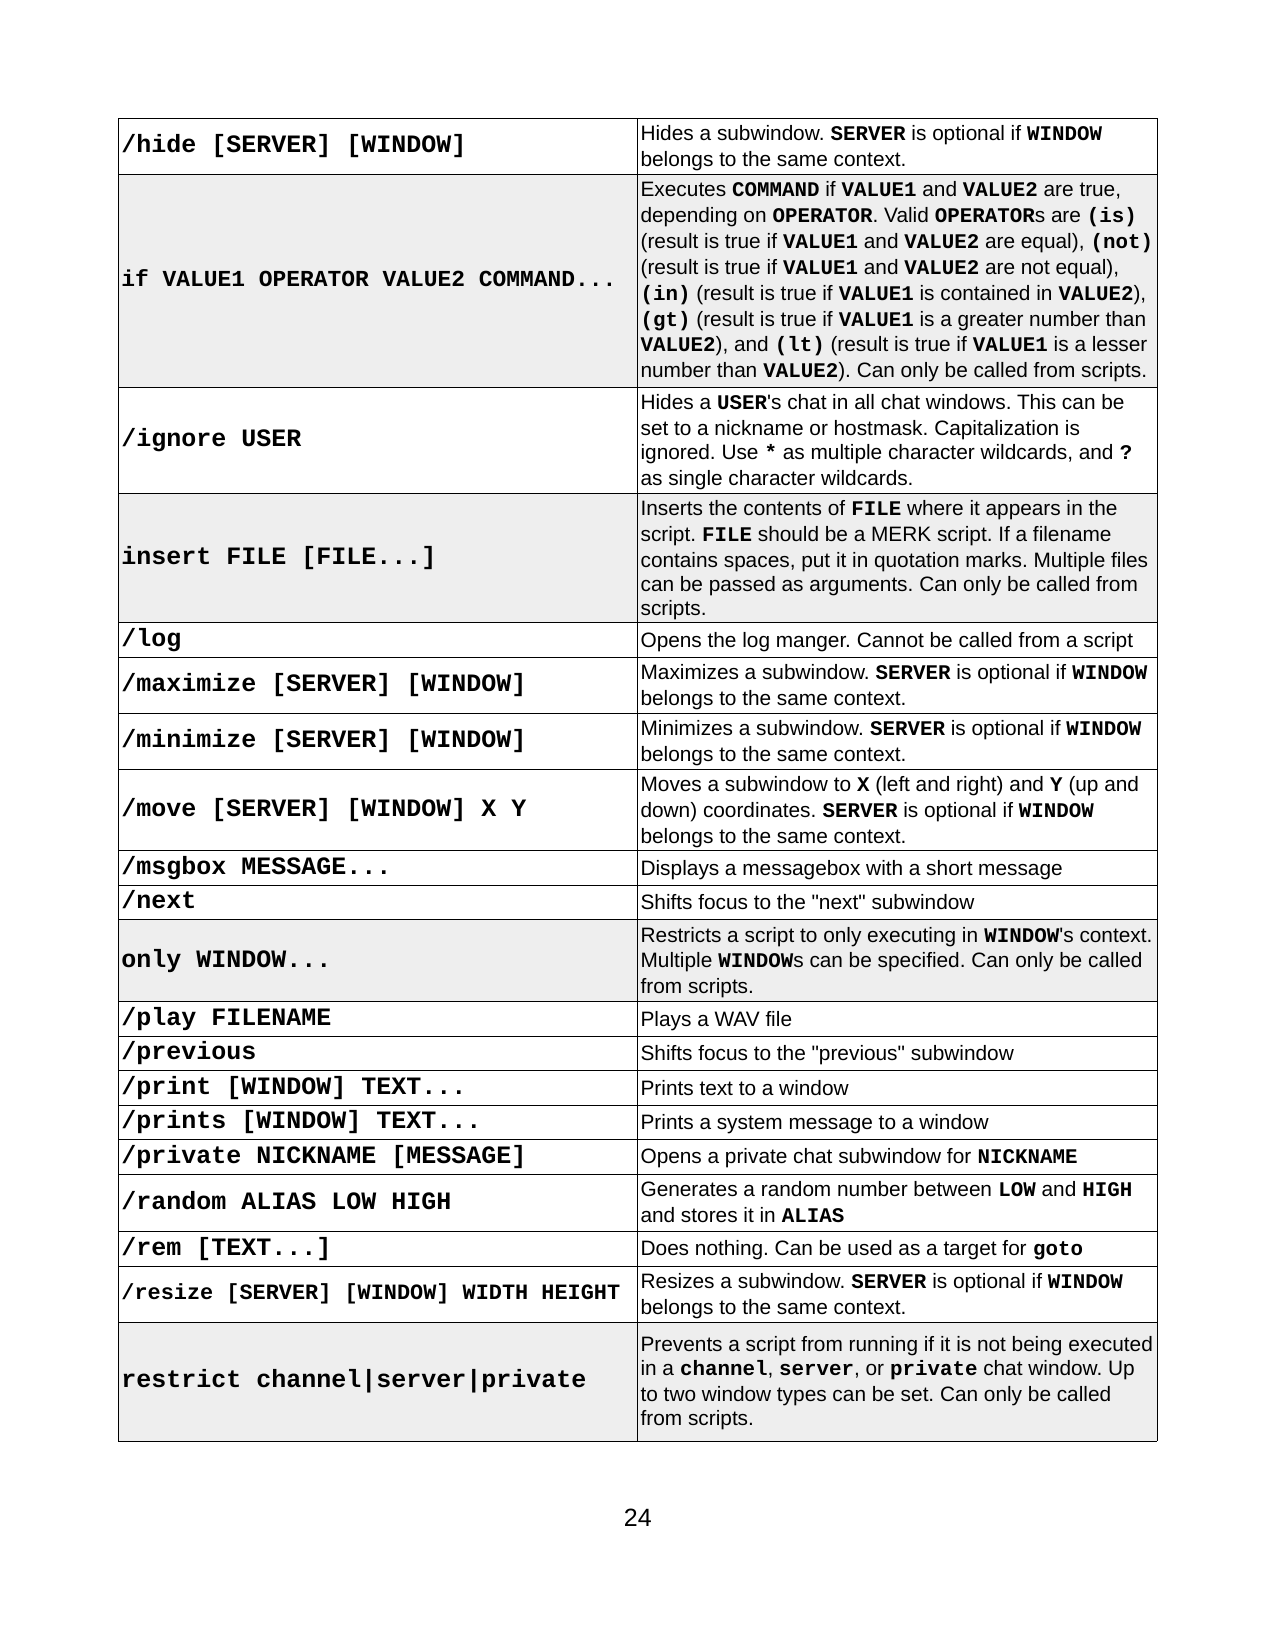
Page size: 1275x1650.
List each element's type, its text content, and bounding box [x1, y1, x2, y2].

table_cell if VALUE1 OPERATOR VALUE2 COMMAND... [119, 175, 637, 387]
table_cell only WINDOW... [119, 920, 637, 1001]
table_cell Prints a system message to a window [638, 1106, 1157, 1139]
table_cell /prints [WINDOW] TEXT... [119, 1106, 637, 1139]
table_cell Plays a WAV file [638, 1002, 1157, 1036]
table_cell /hide [SERVER] [WINDOW] [119, 119, 637, 174]
table_cell Does nothing. Can be used as a target for goto [638, 1232, 1157, 1266]
table_cell Restricts a script to only executing in WINDOW's context. Multiple WINDOWs can be specified. Can only be called from scripts. [638, 920, 1157, 1001]
table_cell Prints text to a window [638, 1071, 1157, 1104]
table_cell /minimize [SERVER] [WINDOW] [119, 714, 637, 769]
table_cell Moves a subwindow to X (left and right) and Y (up and down) coordinates. SERVER is optional if WINDOW belongs to the same context. [638, 770, 1157, 850]
table_cell Maximizes a subwindow. SERVER is optional if WINDOW belongs to the same context. [638, 658, 1157, 713]
table_cell /ignore USER [119, 388, 637, 493]
table_cell Hides a USER's chat in all chat windows. This can be set to a nickname or hostmask. Capitalization is ignored. Use * as multiple character wildcards, and ? as single character wildcards. [638, 388, 1157, 493]
table_cell /private NICKNAME [MESSAGE] [119, 1140, 637, 1173]
table_cell Prevents a script from running if it is not being executed in a channel, server, or private chat window. Up to two window types can be set. Can only be called from scripts. [638, 1323, 1157, 1441]
table_cell Inserts the contents of FILE where it appears in the script. FILE should be a MERK script. If a filename contains spaces, put it in quotation marks. Multiple files can be passed as arguments. Can only be called from scripts. [638, 494, 1157, 622]
table_cell /rem [TEXT...] [119, 1232, 637, 1266]
table_cell /print [WINDOW] TEXT... [119, 1071, 637, 1104]
table_cell Hides a subwindow. SERVER is optional if WINDOW belongs to the same context. [638, 119, 1157, 174]
table_cell /msgbox MESSAGE... [119, 851, 637, 885]
table_cell Opens a private chat subwindow for NICKNAME [638, 1140, 1157, 1173]
table_cell Shifts focus to the "previous" subwindow [638, 1037, 1157, 1070]
table_cell /move [SERVER] [WINDOW] X Y [119, 770, 637, 850]
table_cell insert FILE [FILE...] [119, 494, 637, 622]
table_cell Executes COMMAND if VALUE1 and VALUE2 are true, depending on OPERATOR. Valid OPERATORs are (is) (result is true if VALUE1 and VALUE2 are equal), (not) (result is true if VALUE1 and VALUE2 are not equal), (in) (result is true if VALUE1 is contained in VALUE2), (gt) (result is true if VALUE1 is a greater number than VALUE2), and (lt) (result is true if VALUE1 is a lesser number than VALUE2). Can only be called from scripts. [638, 175, 1157, 387]
table_cell Displays a messagebox with a short message [638, 851, 1157, 885]
table_cell Minimizes a subwindow. SERVER is optional if WINDOW belongs to the same context. [638, 714, 1157, 769]
table_cell /maximize [SERVER] [WINDOW] [119, 658, 637, 713]
table_cell /resize [SERVER] [WINDOW] WIDTH HEIGHT [119, 1267, 637, 1322]
table_cell /log [119, 623, 637, 657]
table_cell /previous [119, 1037, 637, 1070]
table_cell /next [119, 886, 637, 919]
table_cell Opens the log manger. Cannot be called from a script [638, 623, 1157, 657]
table_cell Shifts focus to the "next" subwindow [638, 886, 1157, 919]
table_cell Resizes a subwindow. SERVER is optional if WINDOW belongs to the same context. [638, 1267, 1157, 1322]
table_cell /random ALIAS LOW HIGH [119, 1175, 637, 1231]
table_cell Generates a random number between LOW and HIGH and stores it in ALIAS [638, 1175, 1157, 1231]
table_cell /play FILENAME [119, 1002, 637, 1036]
table_cell restrict channel|server|private [119, 1323, 637, 1441]
